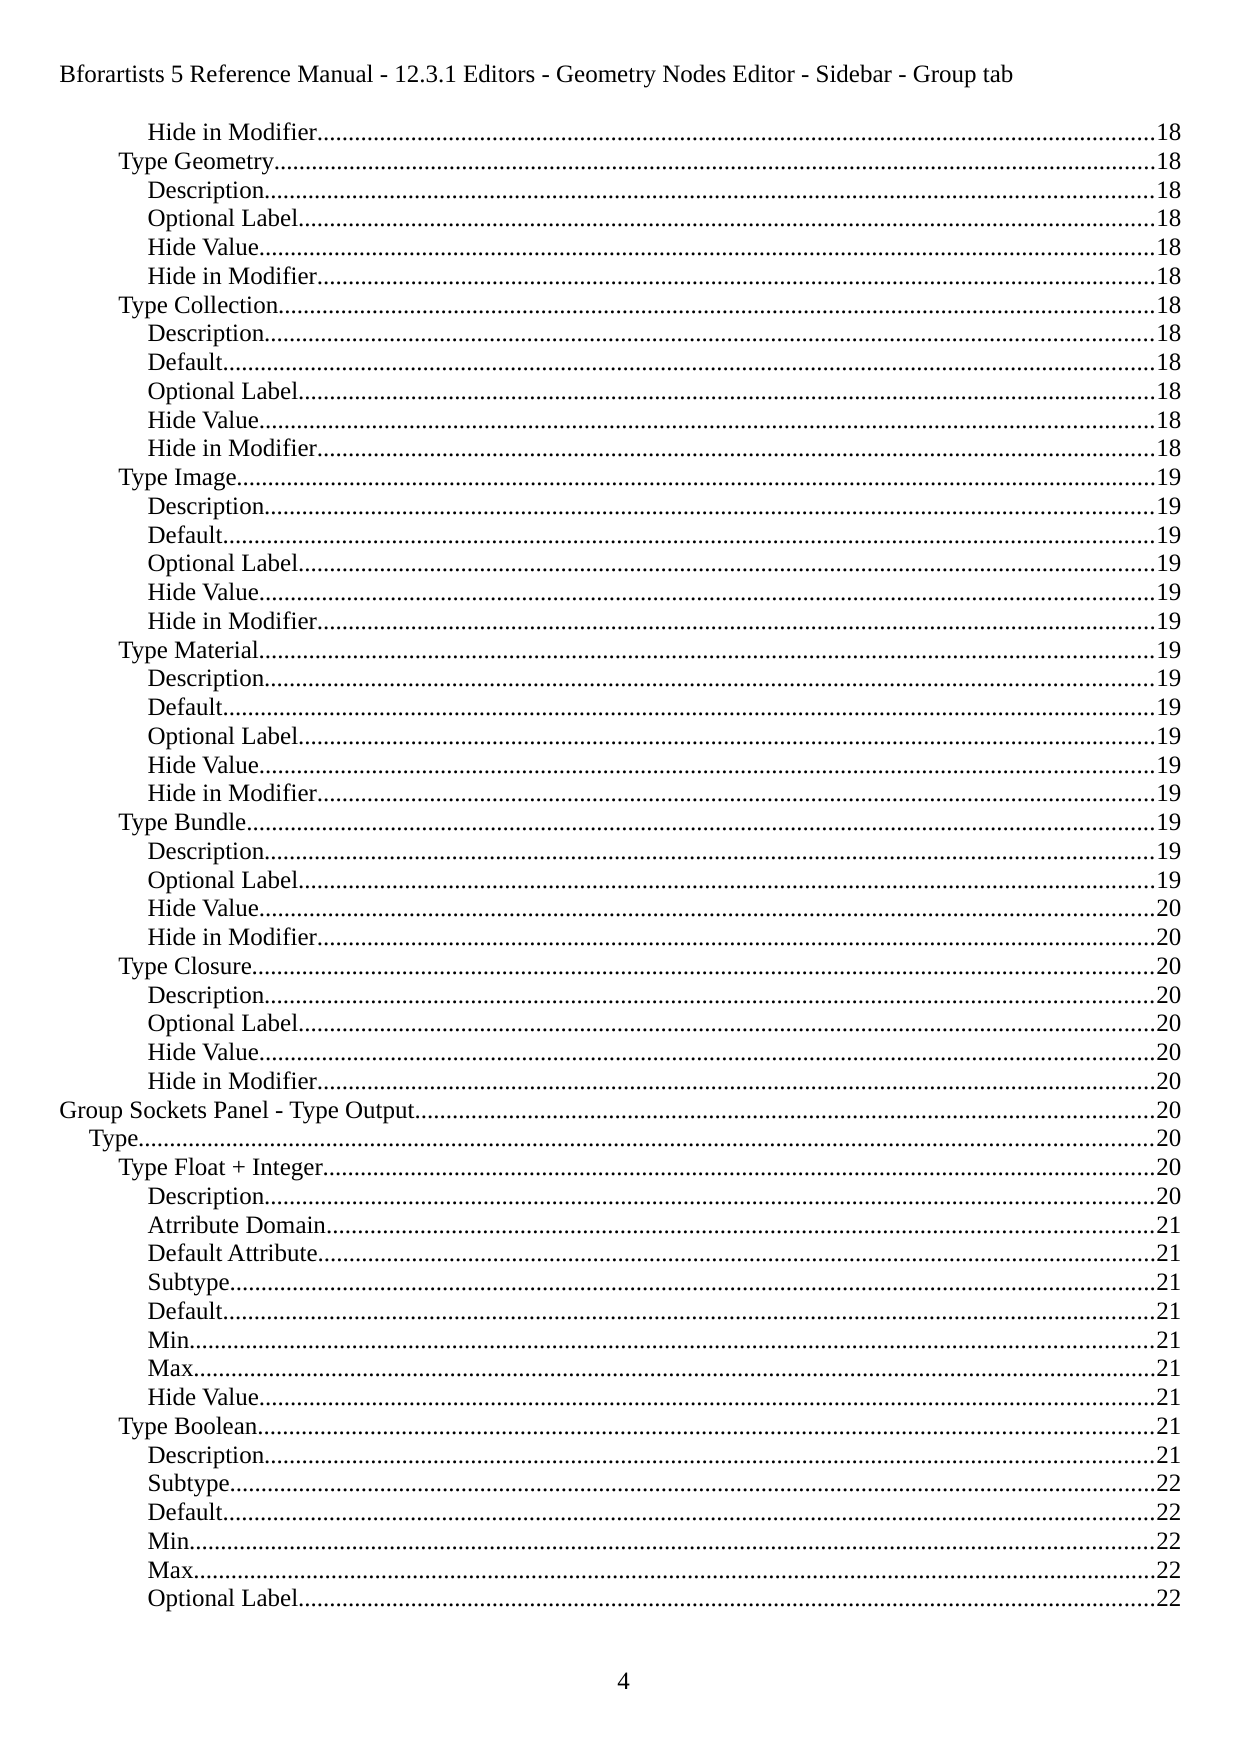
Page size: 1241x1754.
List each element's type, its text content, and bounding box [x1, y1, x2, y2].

text Description 21 [147, 1440, 1181, 1468]
text Hide Value 20 [147, 893, 1181, 922]
text Type Image 19 [118, 462, 1181, 491]
text Type 20 [88, 1123, 1181, 1152]
text Type Bundle 19 [118, 807, 1181, 836]
text Description 19 [147, 663, 1181, 692]
text Default Attribute 21 [147, 1238, 1181, 1267]
text Hide Value 18 [147, 405, 1181, 433]
text Hide Value 20 [147, 1037, 1181, 1066]
text Type Boolean 21 [118, 1411, 1181, 1440]
text Group Sockets Panel - Type Output 20 [59, 1095, 1181, 1123]
text Default 19 [147, 520, 1181, 548]
text Type Collection 18 [118, 290, 1181, 318]
text Default 18 [147, 347, 1181, 376]
text Subtype 21 [147, 1267, 1181, 1296]
text Default 19 [147, 692, 1181, 721]
text Optional Label 18 [147, 203, 1181, 232]
text Hide in Modifier 20 [147, 1066, 1181, 1095]
text Hide in Modifier 20 [147, 922, 1181, 951]
text Hide Value 21 [147, 1382, 1181, 1411]
text Description 20 [147, 980, 1181, 1008]
text Optional Label 19 [147, 721, 1181, 750]
text Hide in Modifier 18 [147, 261, 1181, 290]
text Hide in Modifier 18 [147, 117, 1181, 146]
text Optional Label 19 [147, 548, 1181, 577]
text Default 21 [147, 1296, 1181, 1325]
text Hide in Modifier 19 [147, 778, 1181, 807]
text Description 19 [147, 836, 1181, 865]
text Hide Value 19 [147, 750, 1181, 778]
text Type Float + Integer 20 [118, 1152, 1181, 1181]
text Min 22 [147, 1526, 1181, 1555]
text Hide in Modifier 19 [147, 606, 1181, 635]
text Description 19 [147, 491, 1181, 520]
text Description 18 [147, 175, 1181, 203]
text Optional Label 18 [147, 376, 1181, 405]
text Subtype 22 [147, 1468, 1181, 1497]
text Description 18 [147, 318, 1181, 347]
text Hide in Modifier 18 [147, 433, 1181, 462]
text Hide Value 18 [147, 232, 1181, 261]
text Max 22 [147, 1555, 1181, 1583]
text Optional Label 19 [147, 865, 1181, 893]
text Type Closure 20 [118, 951, 1181, 980]
text Type Geometry 18 [118, 146, 1181, 175]
text Atrribute Domain 21 [147, 1210, 1181, 1238]
text Hide Value 19 [147, 577, 1181, 606]
text Description 20 [147, 1181, 1181, 1210]
text Max 21 [147, 1353, 1181, 1382]
text Optional Label 20 [147, 1008, 1181, 1037]
text Optional Label 22 [147, 1583, 1181, 1612]
text Type Material 19 [118, 635, 1181, 663]
text Default 22 [147, 1497, 1181, 1526]
text Min 21 [147, 1325, 1181, 1353]
